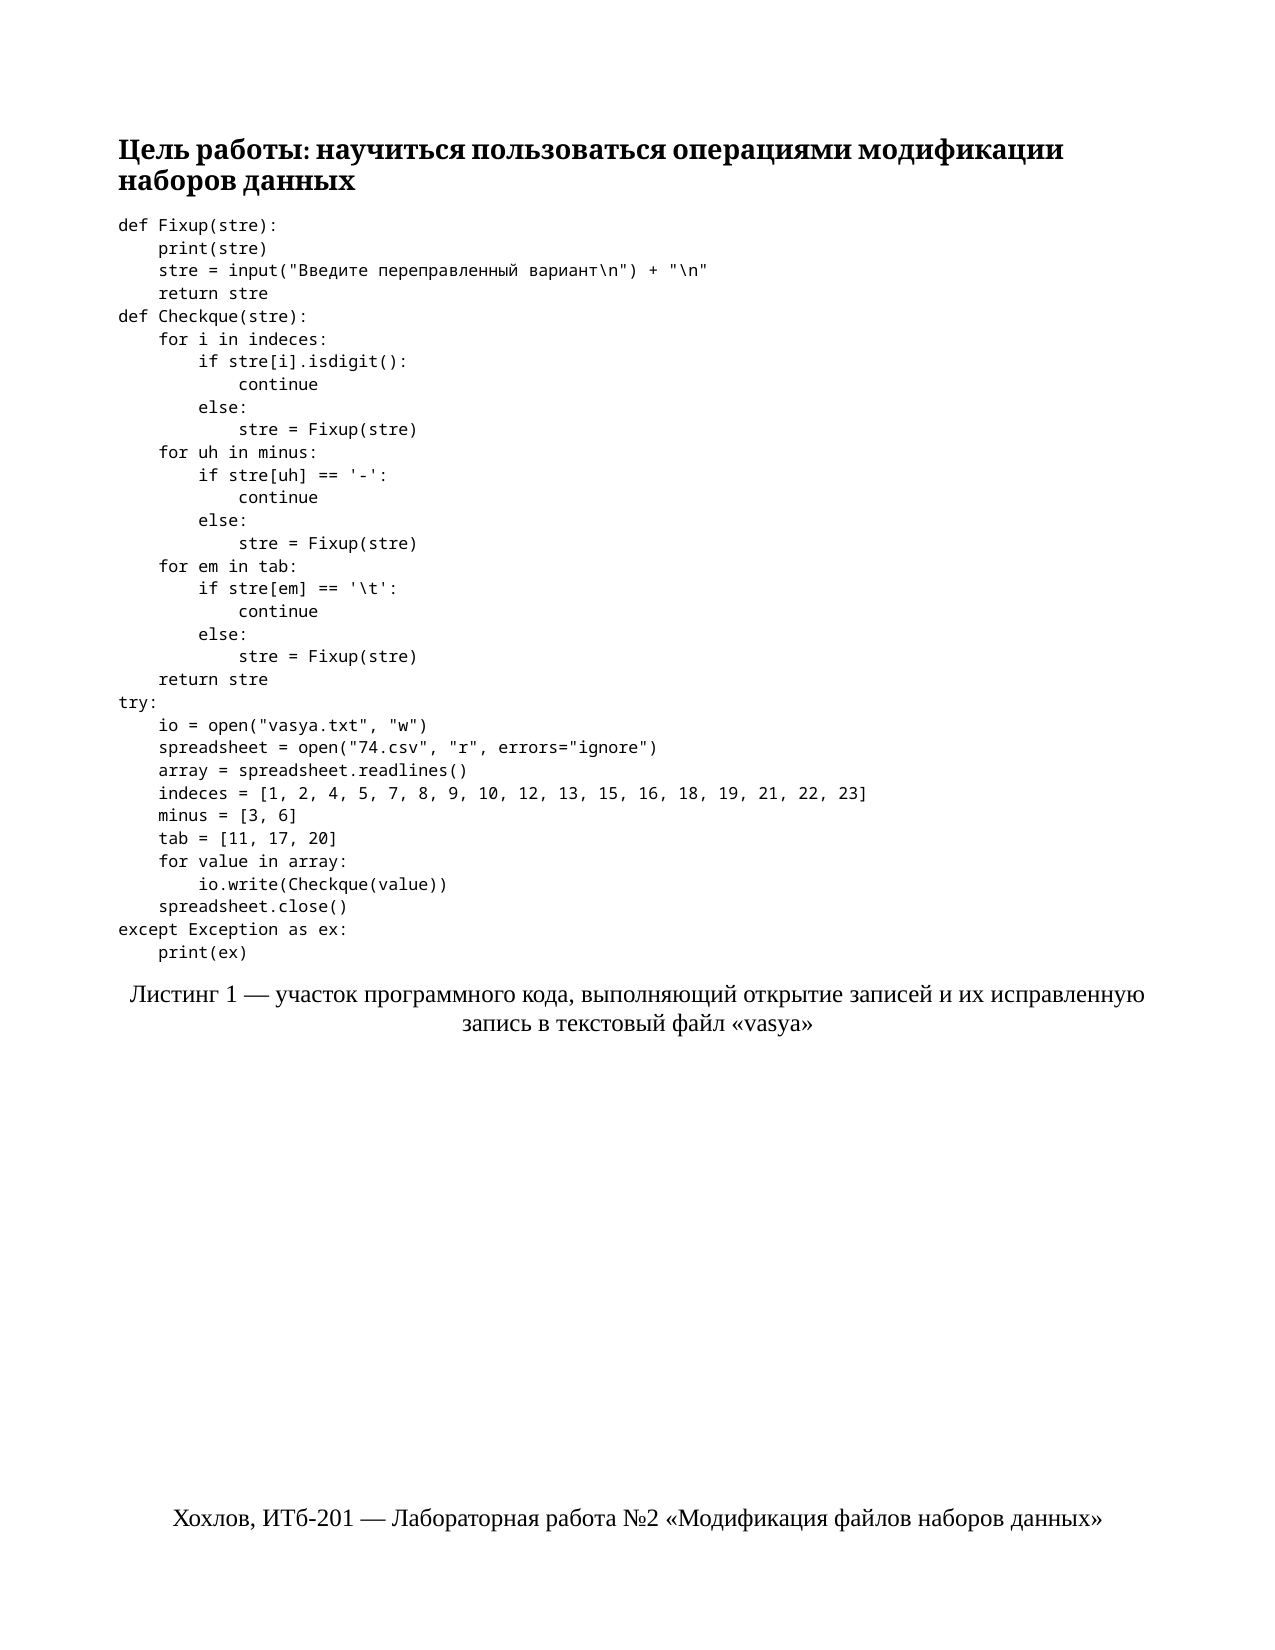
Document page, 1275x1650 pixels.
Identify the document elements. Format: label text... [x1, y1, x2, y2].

text def Fixup(stre): print(stre) stre = input("Введите переправленный вариант\n") + "\n" return stre def Checkque(stre): for i in indeces: if stre[i].isdigit(): continue else: stre = Fixup(stre) for uh in minus: if stre[uh] == '-': continue else: stre = Fixup(stre) for em in tab: if stre[em] == '\t': continue else: stre = Fixup(stre) return stre try: io = open("vasya.txt", "w") spreadsheet = open("74.csv", "r", errors="ignore") array = spreadsheet.readlines() indeces = [1, 2, 4, 5, 7, 8, 9, 10, 12, 13, 15, 16, 18, 19, 21, 22, 23] minus = [3, 6] tab = [11, 17, 20] for value in array: io.write(Checkque(value)) spreadsheet.close() except Exception as ex: print(ex) [118, 213, 1157, 963]
subtitle ­Цель работы: научиться пользоваться операциями модификации наборов данных [118, 135, 1157, 197]
text Листинг 1 — участок программного кода, выполняющий открытие записей и их исправленную запись в текстовый файл «vasya» [118, 979, 1157, 1037]
